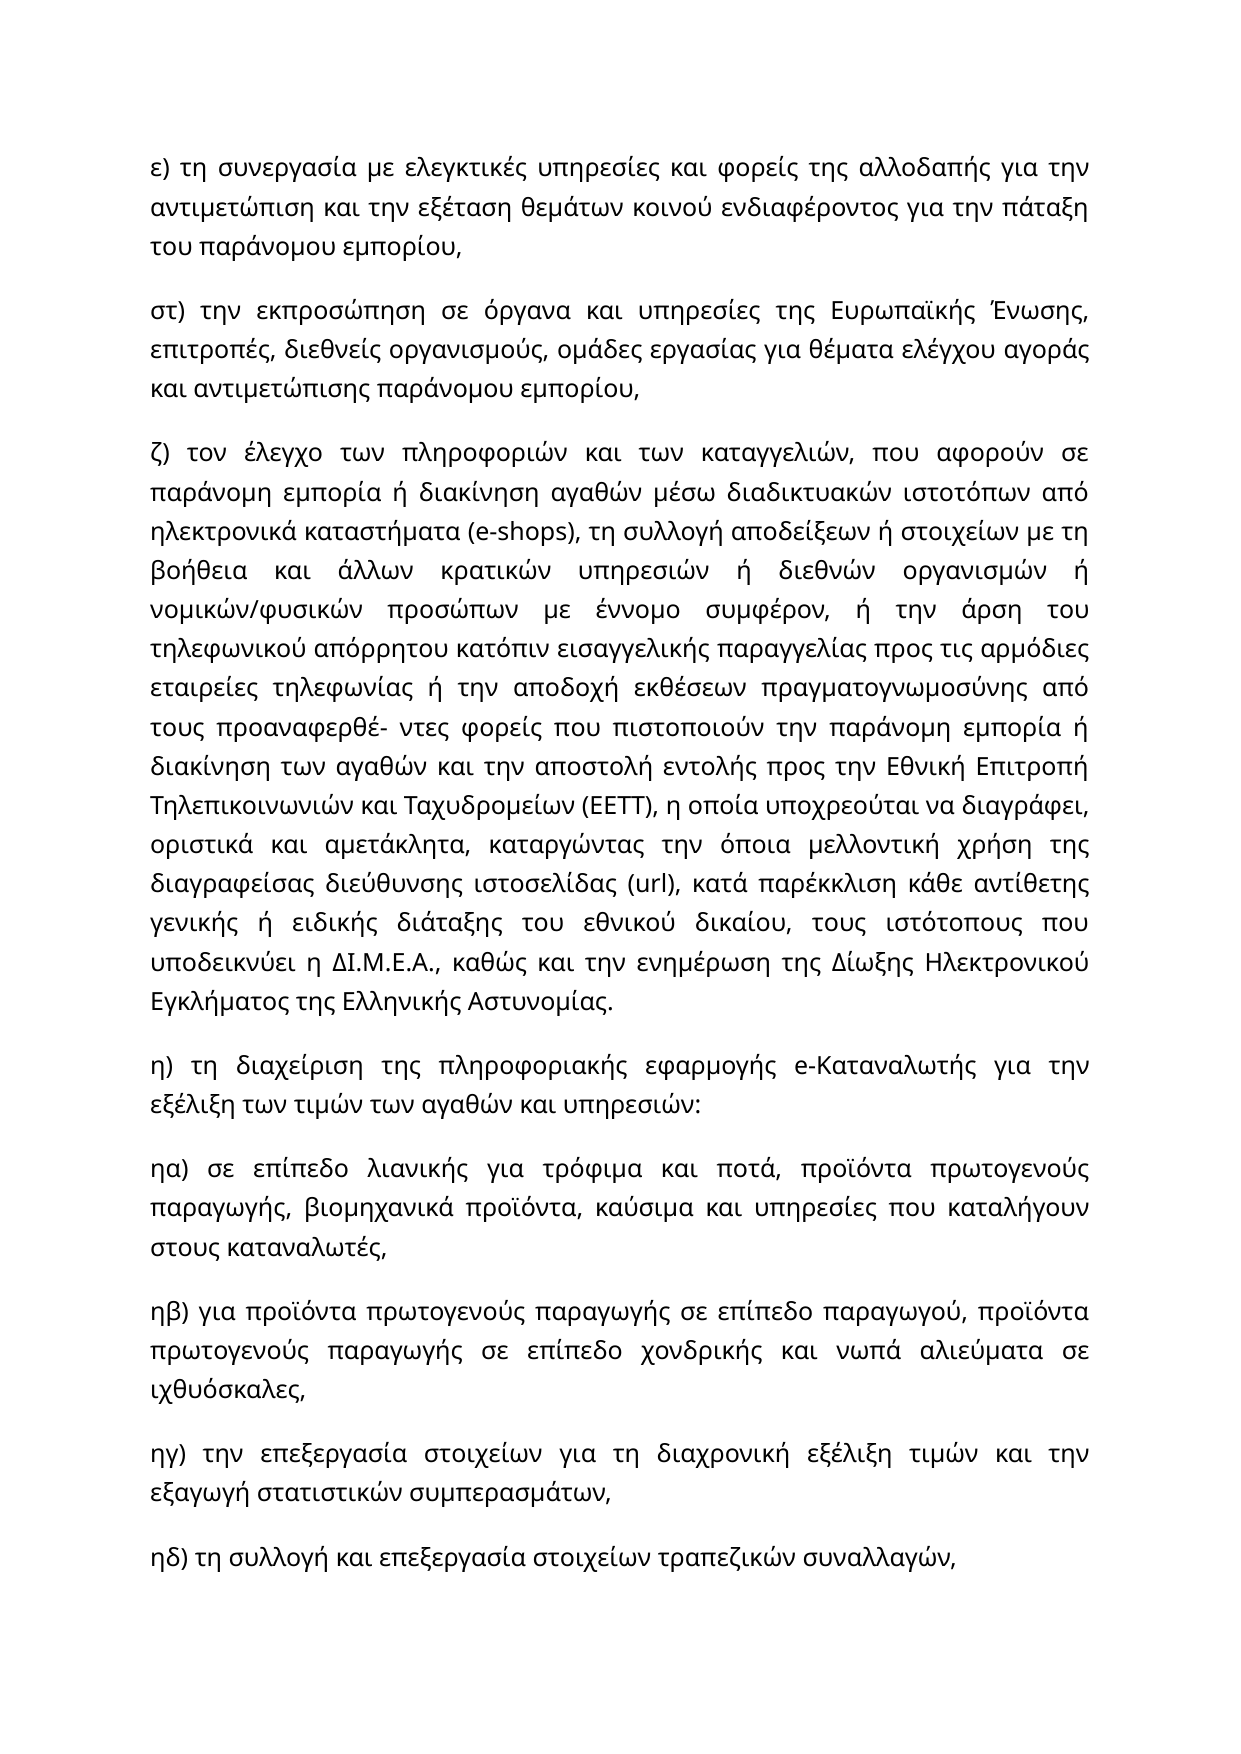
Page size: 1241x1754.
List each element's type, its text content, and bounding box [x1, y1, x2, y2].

text ηβ) για προϊόντα πρωτογενούς παραγωγής σε επίπεδο παραγωγού, προϊόντα πρωτογενούς παραγωγής σε επίπεδο χονδρικής και νωπά αλιεύματα σε ιχθυόσκαλες, [150, 1293, 1090, 1406]
text ε) τη συνεργασία με ελεγκτικές υπηρεσίες και φορείς της αλλοδαπής για την αντιμετώπιση και την εξέταση θεμάτων κοινού ενδιαφέροντος για την πάταξη του παράνομου εμπορίου, [150, 150, 1090, 262]
text ηγ) την επεξεργασία στοιχείων για τη διαχρονική εξέλιξη τιμών και την εξαγωγή στατιστικών συμπερασμάτων, [150, 1436, 1090, 1509]
text στ) την εκπροσώπηση σε όργανα και υπηρεσίες της Ευρωπαϊκής Ένωσης, επιτροπές, διεθνείς οργανισμούς, ομάδες εργασίας για θέματα ελέγχου αγοράς και αντιμετώπισης παράνομου εμπορίου, [150, 292, 1090, 405]
text ηα) σε επίπεδο λιανικής για τρόφιμα και ποτά, προϊόντα πρωτογενούς παραγωγής, βιομηχανικά προϊόντα, καύσιμα και υπηρεσίες που καταλήγουν στους καταναλωτές, [150, 1151, 1090, 1263]
text ζ) τον έλεγχο των πληροφοριών και των καταγγελιών, που αφορούν σε παράνομη εμπορία ή διακίνηση αγαθών μέσω διαδικτυακών ιστοτόπων από ηλεκτρονικά καταστήματα (e-shops), τη συλλογή αποδείξεων ή στοιχείων με τη βοήθεια και άλλων κρατικών υπηρεσιών ή διεθνών οργανισμών ή νομικών/φυσικών προσώπων με έννομο συμφέρον, ή την άρση του τηλεφωνικού απόρρητου κατόπιν εισαγγελικής παραγγελίας προς τις αρμόδιες εταιρείες τηλεφωνίας ή την αποδοχή εκθέσεων πραγματογνωμοσύνης από τους προαναφερθέ- ντες φορείς που πιστοποιούν την παράνομη εμπορία ή διακίνηση των αγαθών και την αποστολή εντολής προς την Εθνική Επιτροπή Τηλεπικοινωνιών και Ταχυδρομείων (ΕΕΤΤ), η οποία υποχρεούται να διαγράφει, οριστικά και αμετάκλητα, καταργώντας την όποια μελλοντική χρήση της διαγραφείσας διεύθυνσης ιστοσελίδας (url), κατά παρέκκλιση κάθε αντίθετης γενικής ή ειδικής διάταξης του εθνικού δικαίου, τους ιστότοπους που υποδεικνύει η ΔΙ.Μ.Ε.Α., καθώς και την ενημέρωση της Δίωξης Ηλεκτρονικού Εγκλήματος της Ελληνικής Αστυνομίας. [150, 435, 1090, 1017]
text ηδ) τη συλλογή και επεξεργασία στοιχείων τραπεζικών συναλλαγών, [150, 1539, 1090, 1573]
text η) τη διαχείριση της πληροφοριακής εφαρμογής e-Καταναλωτής για την εξέλιξη των τιμών των αγαθών και υπηρεσιών: [150, 1047, 1090, 1121]
